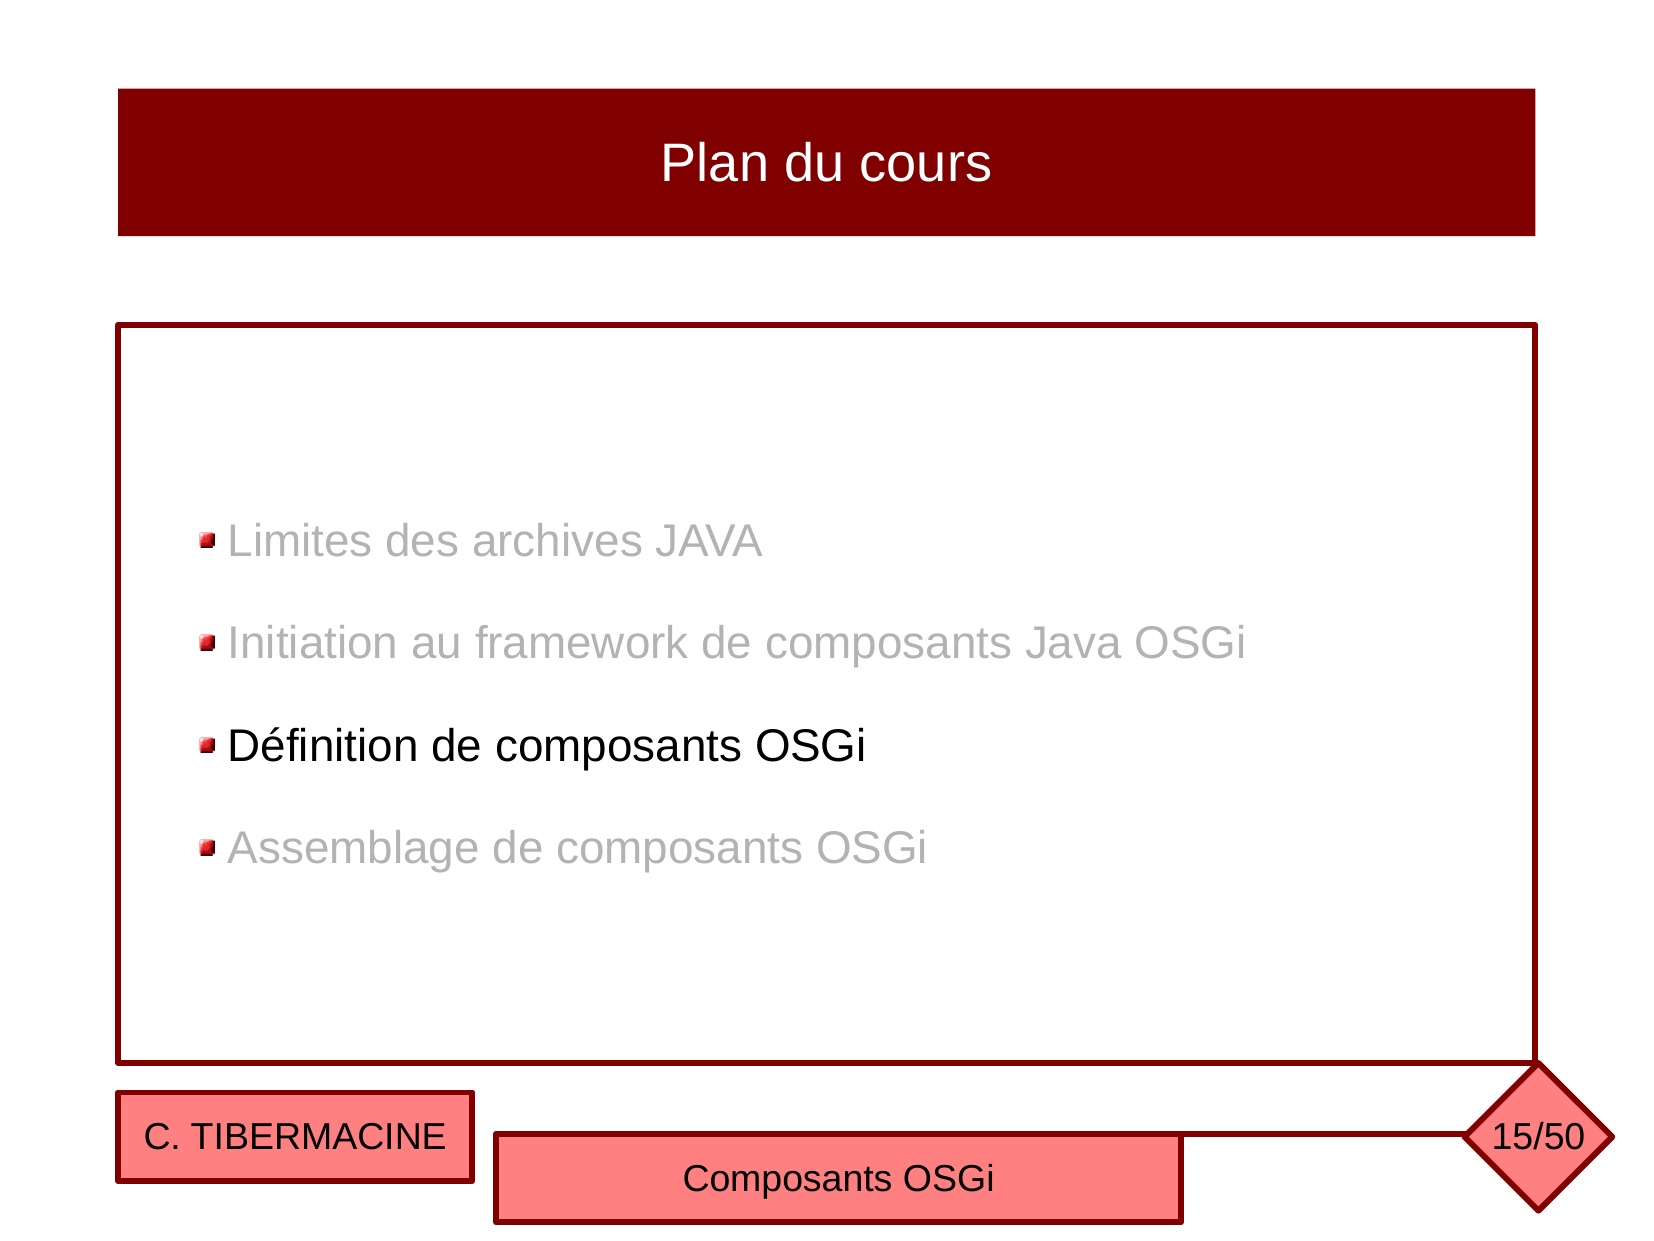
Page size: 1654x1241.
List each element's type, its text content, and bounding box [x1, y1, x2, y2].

text_box <number>/50 [1476, 1107, 1601, 1207]
text_box [1494, 1062, 1583, 1107]
text_box [1464, 1125, 1476, 1149]
picture [199, 532, 215, 548]
picture [199, 737, 215, 753]
text_box Limites des archives JAVA Initiation au framework de composants Java OSGi Définition de composants OSGi Assemblage de composants OSGi [118, 324, 1536, 1063]
text_box Composants OSGi [496, 1133, 1182, 1223]
text_box C. TIBERMACINE [118, 1092, 473, 1182]
picture [199, 634, 215, 651]
text_box [1601, 1125, 1613, 1149]
text_box Plan du cours [118, 88, 1536, 237]
picture [199, 839, 215, 856]
